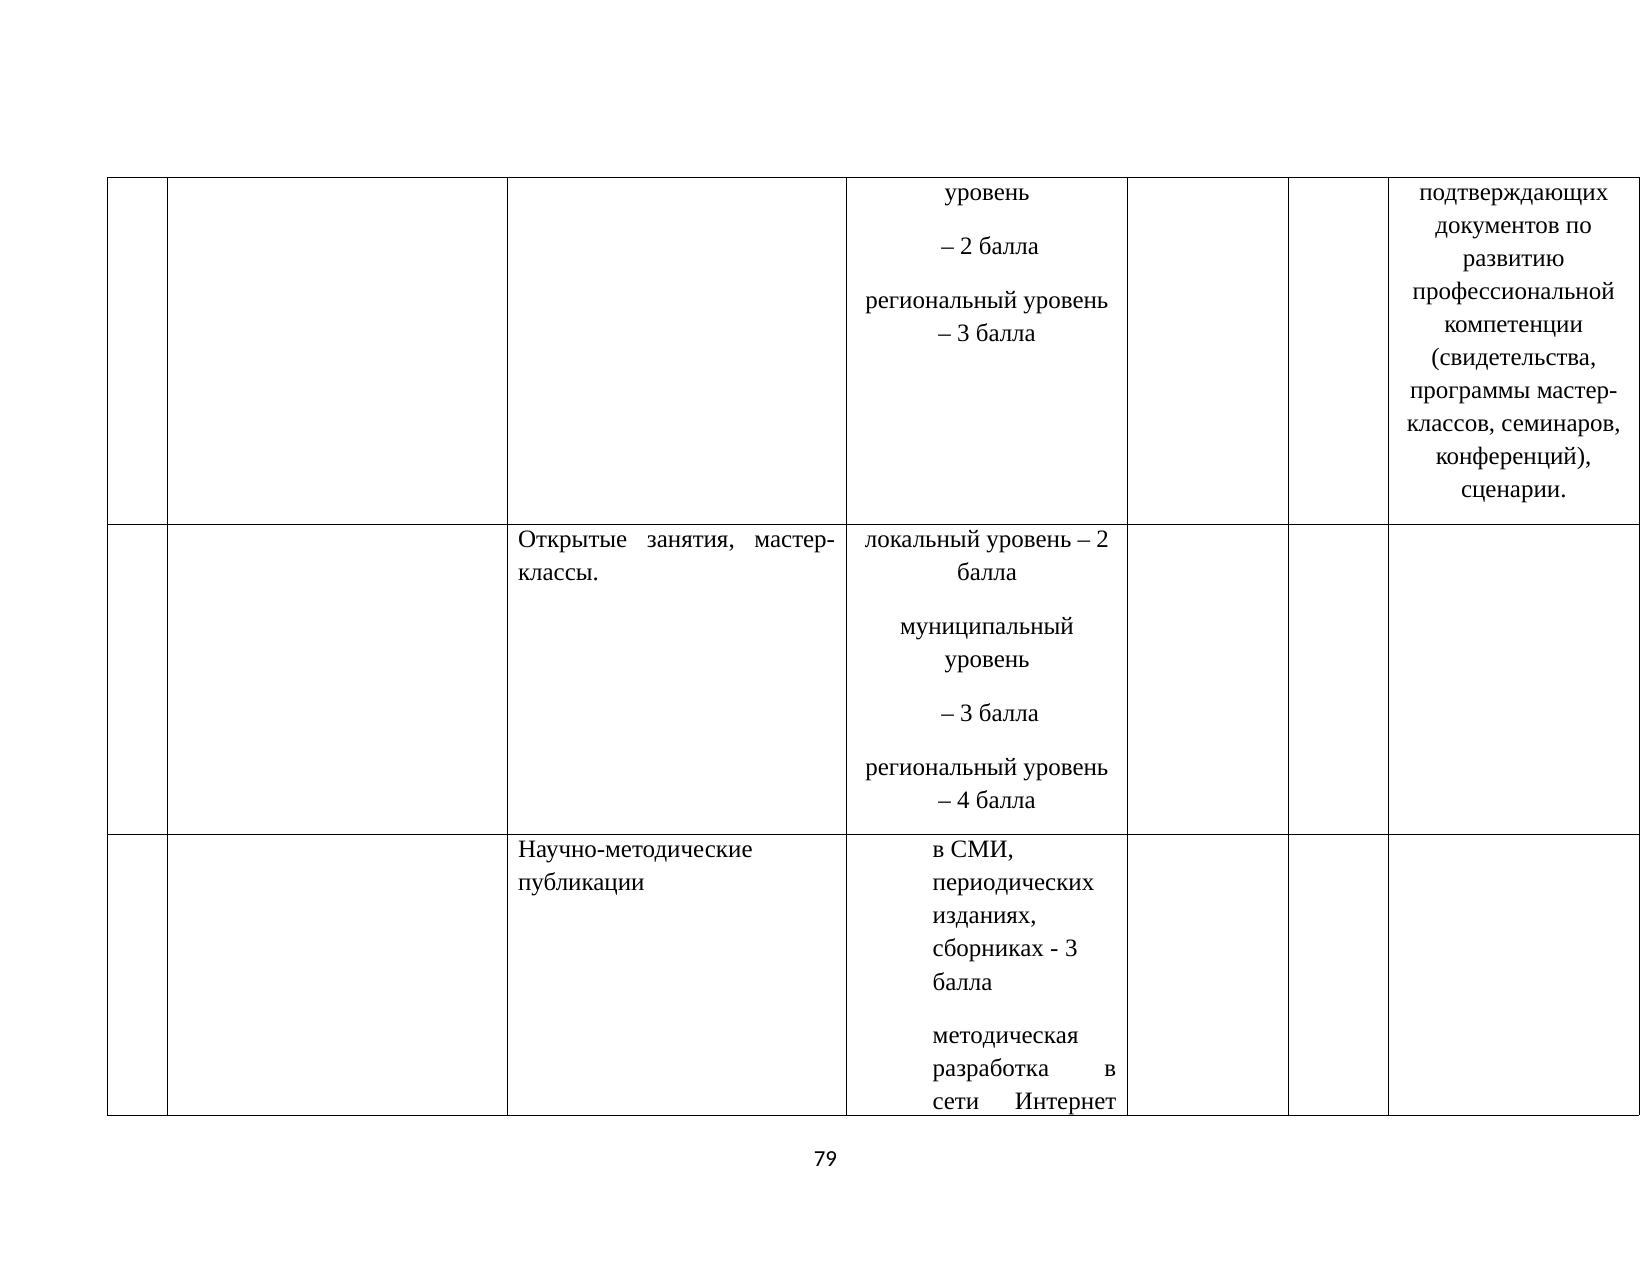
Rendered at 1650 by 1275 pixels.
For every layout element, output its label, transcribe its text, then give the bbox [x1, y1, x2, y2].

table_cell [1289, 178, 1388, 524]
table_cell [1289, 835, 1388, 1115]
table_cell [1128, 525, 1288, 834]
table_cell [1128, 178, 1288, 524]
table_cell Научно-методические публикации [508, 835, 846, 1115]
table_cell уровень – 2 балла региональный уровень – 3 балла [847, 178, 1127, 524]
table_cell [1389, 525, 1639, 834]
table_cell [508, 178, 846, 524]
table_cell [108, 835, 167, 1115]
table_cell [168, 178, 507, 524]
table_cell Открытые занятия, мастер-классы. [508, 525, 846, 834]
table_cell локальный уровень – 2 балла муниципальный уровень – 3 балла региональный уровень – 4 балла [847, 525, 1127, 834]
table_cell [108, 525, 167, 834]
table_cell в СМИ, периодических изданиях, сборниках - 3 балла методическая разработка в сети Интернет [847, 835, 1127, 1115]
table_cell [1389, 835, 1639, 1115]
table_cell [1289, 525, 1388, 834]
table_cell [168, 525, 507, 834]
table_cell подтверждающих документов по развитию профессиональной компетенции (свидетельства, программы мастер-классов, семинаров, конференций), сценарии. [1389, 178, 1639, 524]
table_cell [1128, 835, 1288, 1115]
table_cell [168, 835, 507, 1115]
table_cell [108, 178, 167, 524]
